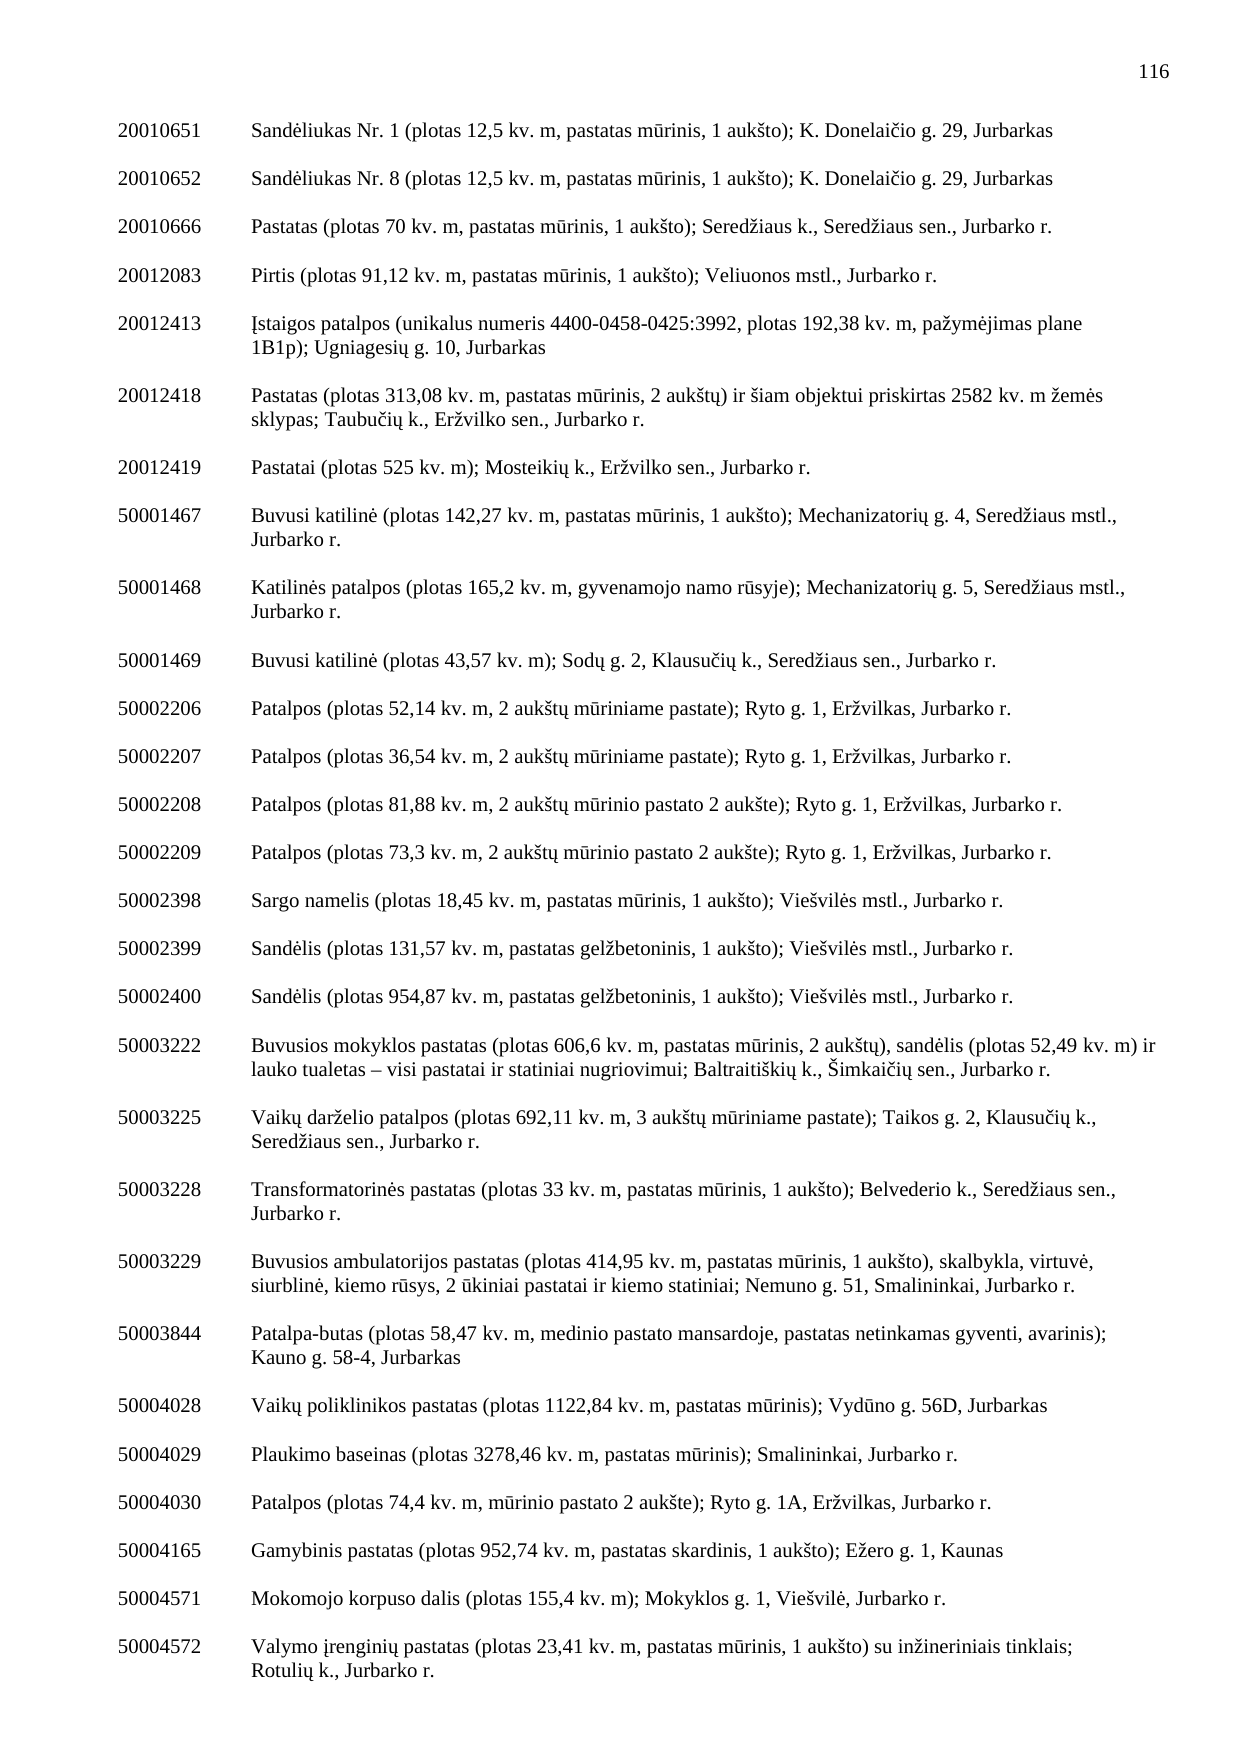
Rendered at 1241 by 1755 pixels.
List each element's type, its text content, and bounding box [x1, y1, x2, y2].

table_cell [1219, 1081, 1240, 1105]
table_cell 50004029 [101, 1442, 239, 1466]
table_cell [1208, 648, 1219, 672]
table_cell [1219, 984, 1240, 1008]
table_cell [1208, 1225, 1219, 1249]
table_cell 20010652 [101, 166, 239, 190]
table_cell [1208, 960, 1219, 984]
table_cell [1149, 936, 1166, 960]
table_cell [1219, 479, 1240, 503]
table_cell [1149, 575, 1166, 623]
table_cell [1219, 792, 1240, 816]
table_cell [1166, 984, 1183, 1008]
table_cell [1183, 1634, 1200, 1682]
table_cell [1219, 816, 1240, 840]
table_cell [1208, 624, 1219, 647]
table_cell [1183, 648, 1200, 672]
table_cell [1149, 166, 1166, 190]
table_cell [1149, 648, 1166, 672]
table_cell [1149, 744, 1166, 768]
table_cell [1200, 1490, 1208, 1514]
table_cell [1219, 1009, 1240, 1032]
table_cell [1208, 551, 1219, 575]
table_cell 50003222 [101, 1033, 239, 1081]
table_cell [1208, 214, 1219, 238]
table_cell [1208, 311, 1219, 359]
table_cell [1200, 383, 1208, 431]
table_cell [1200, 840, 1208, 864]
table_cell [1149, 1538, 1166, 1562]
table_cell [1219, 912, 1240, 936]
table_cell [101, 1466, 1208, 1490]
table_cell [1208, 1514, 1219, 1538]
table_cell [1183, 984, 1200, 1008]
table_cell [1166, 1105, 1183, 1153]
table_cell [1208, 816, 1219, 840]
table_cell [1183, 696, 1200, 720]
table_cell [101, 1225, 1208, 1249]
table_cell [1208, 383, 1219, 431]
table_cell 50004030 [101, 1490, 239, 1514]
table_cell [1166, 1249, 1183, 1297]
table_cell Pirtis (plotas 91,12 kv. m, pastatas mūrinis, 1 aukšto); Veliuonos mstl., Jurbarko r. [240, 263, 1149, 287]
table_cell [1166, 575, 1183, 623]
table_cell [101, 1153, 1208, 1177]
table_cell [1219, 624, 1240, 647]
table_cell [1219, 359, 1240, 383]
table_cell [101, 479, 1208, 503]
table_cell [1183, 1394, 1200, 1417]
table_cell [1166, 118, 1183, 142]
table_cell [1208, 768, 1219, 792]
table_cell [1208, 503, 1219, 551]
table_cell [1149, 118, 1166, 142]
table_cell [1200, 1586, 1208, 1610]
table_cell [1200, 696, 1208, 720]
table_cell [1219, 1369, 1240, 1393]
table_cell [1208, 1418, 1219, 1442]
table_cell [101, 672, 1208, 696]
table_cell [1208, 720, 1219, 744]
table_cell [1166, 455, 1183, 479]
table_cell 20012413 [101, 311, 239, 359]
table_cell [101, 1009, 1208, 1032]
table_cell [1219, 720, 1240, 744]
table_cell 50003225 [101, 1105, 239, 1153]
table_cell [1219, 1321, 1240, 1369]
table_cell [1208, 1586, 1219, 1610]
table_cell [1208, 1634, 1219, 1682]
table_cell [1183, 1538, 1200, 1562]
table_cell [1208, 1105, 1219, 1153]
table_cell [1183, 1442, 1200, 1466]
table_cell [1149, 1634, 1166, 1682]
table_cell [1208, 672, 1219, 696]
table_cell [1208, 792, 1219, 816]
table_cell Sandėliukas Nr. 8 (plotas 12,5 kv. m, pastatas mūrinis, 1 aukšto); K. Donelaičio g. 29, Jurbarkas [240, 166, 1149, 190]
table_cell [101, 1514, 1208, 1538]
table_cell [1219, 1297, 1240, 1321]
table_cell [1219, 142, 1240, 166]
table_cell [1149, 984, 1166, 1008]
table_cell [1208, 431, 1219, 455]
table_cell [1149, 1442, 1166, 1466]
table_cell [1219, 864, 1240, 888]
table_cell [1149, 214, 1166, 238]
table_cell [1219, 551, 1240, 575]
table_cell [1200, 744, 1208, 768]
table_cell [1219, 214, 1240, 238]
table_cell [1149, 455, 1166, 479]
table_cell [1183, 1105, 1200, 1153]
table_cell [1219, 1466, 1240, 1490]
table_cell [1208, 744, 1219, 768]
table_cell [101, 720, 1208, 744]
table_cell [1183, 166, 1200, 190]
table_cell [1219, 287, 1240, 311]
table_cell [1200, 455, 1208, 479]
table_cell [1219, 263, 1240, 287]
table_cell [1200, 1033, 1208, 1081]
table_cell [1219, 888, 1240, 912]
table_cell [1200, 1394, 1208, 1417]
table_cell [1183, 311, 1200, 359]
table_cell [1219, 1562, 1240, 1586]
table_cell [1183, 383, 1200, 431]
table_cell [101, 864, 1208, 888]
table_cell [1208, 1081, 1219, 1105]
table_cell [1183, 792, 1200, 816]
table_cell [101, 912, 1208, 936]
table_cell [101, 1562, 1208, 1586]
table_cell [1219, 1153, 1240, 1177]
table_cell [1149, 503, 1166, 551]
table_cell [1149, 1105, 1166, 1153]
table_cell [1183, 1321, 1200, 1369]
table_cell Sandėlis (plotas 954,87 kv. m, pastatas gelžbetoninis, 1 aukšto); Viešvilės mstl., Jurbarko r. [240, 984, 1149, 1008]
table_cell 50004572 [101, 1634, 239, 1682]
table_cell [1149, 1177, 1166, 1225]
table_cell [1219, 648, 1240, 672]
table_cell [1183, 503, 1200, 551]
table_cell [101, 359, 1208, 383]
table_cell Patalpa-butas (plotas 58,47 kv. m, medinio pastato mansardoje, pastatas netinkamas gyventi, avarinis); Kauno g. 58-4, Jurbarkas [240, 1321, 1149, 1369]
table_cell [1208, 864, 1219, 888]
table_cell [1219, 1490, 1240, 1514]
table_cell [1200, 263, 1208, 287]
table_cell [1219, 1442, 1240, 1466]
table_cell [1208, 455, 1219, 479]
table_cell [1183, 575, 1200, 623]
table_cell [1219, 1538, 1240, 1562]
table_cell [1200, 792, 1208, 816]
table_cell [1200, 984, 1208, 1008]
table_cell [1183, 936, 1200, 960]
table_cell [1208, 575, 1219, 623]
table_cell 50001467 [101, 503, 239, 551]
table_cell [1219, 936, 1240, 960]
table_cell [1219, 239, 1240, 262]
table_cell 50002207 [101, 744, 239, 768]
table_cell 50004165 [101, 1538, 239, 1562]
table_cell [1200, 1538, 1208, 1562]
table_cell [1166, 263, 1183, 287]
table_cell Transformatorinės pastatas (plotas 33 kv. m, pastatas mūrinis, 1 aukšto); Belvederio k., Seredžiaus sen., Jurbarko r. [240, 1177, 1149, 1225]
table_cell Įstaigos patalpos (unikalus numeris 4400-0458-0425:3992, plotas 192,38 kv. m, pažymėjimas plane 1B1p); Ugniagesių g. 10, Jurbarkas [240, 311, 1149, 359]
table_cell 50003229 [101, 1249, 239, 1297]
table_cell [1208, 1442, 1219, 1466]
table_cell [1200, 936, 1208, 960]
table_cell [1183, 1490, 1200, 1514]
table_cell [1219, 575, 1240, 623]
table_cell [1219, 672, 1240, 696]
table_cell Sandėlis (plotas 131,57 kv. m, pastatas gelžbetoninis, 1 aukšto); Viešvilės mstl., Jurbarko r. [240, 936, 1149, 960]
table_cell [101, 142, 1208, 166]
table_cell [1149, 1394, 1166, 1417]
table_cell [1208, 840, 1219, 864]
table_cell Buvusi katilinė (plotas 43,57 kv. m); Sodų g. 2, Klausučių k., Seredžiaus sen., Jurbarko r. [240, 648, 1149, 672]
table_cell [101, 816, 1208, 840]
table_cell [1166, 696, 1183, 720]
table_cell [1200, 1442, 1208, 1466]
table_cell [1208, 142, 1219, 166]
table_cell [1208, 1538, 1219, 1562]
table_cell 50001469 [101, 648, 239, 672]
table_cell [1219, 960, 1240, 984]
table_cell [1166, 744, 1183, 768]
table_cell [101, 1418, 1208, 1442]
table_cell [1183, 214, 1200, 238]
table_cell [101, 239, 1208, 262]
table_cell [1208, 1369, 1219, 1393]
table_cell [1166, 1394, 1183, 1417]
table_cell [1208, 190, 1219, 214]
table_cell [101, 431, 1208, 455]
table_cell [1208, 1249, 1219, 1297]
table_cell [1208, 239, 1219, 262]
table_cell [101, 768, 1208, 792]
table_cell [1200, 1321, 1208, 1369]
table_cell Patalpos (plotas 52,14 kv. m, 2 aukštų mūriniame pastate); Ryto g. 1, Eržvilkas, Jurbarko r. [240, 696, 1149, 720]
table_cell [1166, 1490, 1183, 1514]
table_cell [1219, 840, 1240, 864]
table_cell [1183, 1249, 1200, 1297]
table_cell [1166, 1321, 1183, 1369]
table_cell Buvusi katilinė (plotas 142,27 kv. m, pastatas mūrinis, 1 aukšto); Mechanizatorių g. 4, Seredžiaus mstl., Jurbarko r. [240, 503, 1149, 551]
table_cell 50002206 [101, 696, 239, 720]
table_cell [1149, 263, 1166, 287]
table_cell [1183, 888, 1200, 912]
table_cell [1166, 503, 1183, 551]
table_cell [101, 1081, 1208, 1105]
table_cell [1166, 1538, 1183, 1562]
table_cell [1200, 214, 1208, 238]
table_cell Plaukimo baseinas (plotas 3278,46 kv. m, pastatas mūrinis); Smalininkai, Jurbarko r. [240, 1442, 1149, 1466]
table_cell [101, 287, 1208, 311]
table_cell Sargo namelis (plotas 18,45 kv. m, pastatas mūrinis, 1 aukšto); Viešvilės mstl., Jurbarko r. [240, 888, 1149, 912]
table_cell [1183, 455, 1200, 479]
table_cell [1219, 1225, 1240, 1249]
table_cell [1200, 1634, 1208, 1682]
table_cell Vaikų poliklinikos pastatas (plotas 1122,84 kv. m, pastatas mūrinis); Vydūno g. 56D, Jurbarkas [240, 1394, 1149, 1417]
table_cell [1208, 118, 1219, 142]
table_cell [101, 960, 1208, 984]
table_cell [1166, 1442, 1183, 1466]
table_cell [1219, 1634, 1240, 1682]
table_cell [1149, 1490, 1166, 1514]
table_cell Patalpos (plotas 81,88 kv. m, 2 aukštų mūrinio pastato 2 aukšte); Ryto g. 1, Eržvilkas, Jurbarko r. [240, 792, 1183, 816]
table_cell [1208, 888, 1219, 912]
table_cell [1200, 648, 1208, 672]
table_cell [1208, 1297, 1219, 1321]
table_cell [1208, 1153, 1219, 1177]
table_cell [1183, 840, 1200, 864]
table_cell 20010651 [101, 118, 239, 142]
table_cell [1166, 840, 1183, 864]
table_cell [1149, 1249, 1166, 1297]
table_cell [1166, 1177, 1183, 1225]
table_cell [1183, 744, 1200, 768]
table_cell [1219, 455, 1240, 479]
table_cell [1200, 118, 1208, 142]
table_cell [101, 190, 1208, 214]
table_cell [1208, 912, 1219, 936]
table_cell 50001468 [101, 575, 239, 623]
table_cell Buvusios mokyklos pastatas (plotas 606,6 kv. m, pastatas mūrinis, 2 aukštų), sandėlis (plotas 52,49 kv. m) ir lauko tualetas – visi pastatai ir statiniai nugriovimui; Baltraitiškių k., Šimkaičių sen., Jurbarko r. [240, 1033, 1200, 1081]
table_cell Gamybinis pastatas (plotas 952,74 kv. m, pastatas skardinis, 1 aukšto); Ežero g. 1, Kaunas [240, 1538, 1149, 1562]
table_cell 50002398 [101, 888, 239, 912]
table_cell [1166, 1634, 1183, 1682]
table_cell [1149, 1586, 1166, 1610]
table_cell [1149, 840, 1166, 864]
table_cell [1208, 1009, 1219, 1032]
table_cell [101, 1297, 1208, 1321]
table_cell [101, 1369, 1208, 1393]
table_cell 20012419 [101, 455, 239, 479]
table_cell [1208, 359, 1219, 383]
table_cell [1219, 503, 1240, 551]
table_cell [1219, 166, 1240, 190]
table_cell [1183, 1586, 1200, 1610]
table_cell [1200, 1177, 1208, 1225]
table_cell 50002209 [101, 840, 239, 864]
table_cell 20010666 [101, 214, 239, 238]
table_cell [1208, 1466, 1219, 1490]
table_cell [1183, 1177, 1200, 1225]
table_cell [1219, 1394, 1240, 1417]
table_cell [1166, 383, 1183, 431]
table_cell [1219, 311, 1240, 359]
table_cell [1219, 1177, 1240, 1225]
table_cell [1149, 1321, 1166, 1369]
table_cell [1208, 936, 1219, 960]
table_cell [1183, 263, 1200, 287]
table_cell 20012083 [101, 263, 239, 287]
table_cell [1219, 1610, 1240, 1634]
table_cell Katilinės patalpos (plotas 165,2 kv. m, gyvenamojo namo rūsyje); Mechanizatorių g. 5, Seredžiaus mstl., Jurbarko r. [240, 575, 1149, 623]
table_cell [1208, 1394, 1219, 1417]
table_cell [1200, 166, 1208, 190]
table_cell [1219, 1514, 1240, 1538]
table_cell [1219, 1418, 1240, 1442]
table_cell [1149, 696, 1166, 720]
table_cell [1149, 383, 1166, 431]
table_cell [1166, 311, 1183, 359]
table_cell [1219, 383, 1240, 431]
table_cell Vaikų darželio patalpos (plotas 692,11 kv. m, 3 aukštų mūriniame pastate); Taikos g. 2, Klausučių k., Seredžiaus sen., Jurbarko r. [240, 1105, 1149, 1153]
table_cell [1200, 575, 1208, 623]
table_cell Sandėliukas Nr. 1 (plotas 12,5 kv. m, pastatas mūrinis, 1 aukšto); K. Donelaičio g. 29, Jurbarkas [240, 118, 1149, 142]
table_cell Pastatai (plotas 525 kv. m); Mosteikių k., Eržvilko sen., Jurbarko r. [240, 455, 1149, 479]
table_cell [1219, 118, 1240, 142]
table_cell [1208, 1177, 1219, 1225]
table_cell [1200, 1249, 1208, 1297]
table_cell [1200, 1105, 1208, 1153]
table_cell [1219, 431, 1240, 455]
table_cell 50003844 [101, 1321, 239, 1369]
table_cell [101, 1610, 1208, 1634]
table_cell [1166, 1586, 1183, 1610]
table_cell [1219, 190, 1240, 214]
table_cell Pastatas (plotas 313,08 kv. m, pastatas mūrinis, 2 aukštų) ir šiam objektui priskirtas 2582 kv. m žemės sklypas; Taubučių k., Eržvilko sen., Jurbarko r. [240, 383, 1149, 431]
table_cell Patalpos (plotas 73,3 kv. m, 2 aukštų mūrinio pastato 2 aukšte); Ryto g. 1, Eržvilkas, Jurbarko r. [240, 840, 1149, 864]
table_cell [1219, 1249, 1240, 1297]
table_cell [1200, 311, 1208, 359]
table_cell [1208, 984, 1219, 1008]
table_cell [1219, 768, 1240, 792]
table_cell [101, 624, 1208, 647]
table_cell 50003228 [101, 1177, 239, 1225]
table_cell Pastatas (plotas 70 kv. m, pastatas mūrinis, 1 aukšto); Seredžiaus k., Seredžiaus sen., Jurbarko r. [240, 214, 1149, 238]
table_cell Valymo įrenginių pastatas (plotas 23,41 kv. m, pastatas mūrinis, 1 aukšto) su inžineriniais tinklais; Rotulių k., Jurbarko r. [240, 1634, 1149, 1682]
table_cell [1219, 696, 1240, 720]
table_cell 50004028 [101, 1394, 239, 1417]
table_cell [1149, 311, 1166, 359]
table_cell 50002399 [101, 936, 239, 960]
table_cell [1219, 1586, 1240, 1610]
table_cell [1208, 1490, 1219, 1514]
table_cell [1208, 1562, 1219, 1586]
table_cell 20012418 [101, 383, 239, 431]
table_cell [1149, 888, 1166, 912]
table_cell [1166, 166, 1183, 190]
table_cell [1208, 1610, 1219, 1634]
table_cell [1208, 1321, 1219, 1369]
table_cell [101, 551, 1208, 575]
table_cell [1208, 263, 1219, 287]
table_cell [1166, 648, 1183, 672]
table_cell [1183, 118, 1200, 142]
table_cell [1219, 744, 1240, 768]
table_cell 50002208 [101, 792, 239, 816]
table_cell [1208, 166, 1219, 190]
table_cell Patalpos (plotas 36,54 kv. m, 2 aukštų mūriniame pastate); Ryto g. 1, Eržvilkas, Jurbarko r. [240, 744, 1149, 768]
table_cell [1166, 214, 1183, 238]
table_cell [1200, 888, 1208, 912]
table_cell [1200, 503, 1208, 551]
table_cell 50002400 [101, 984, 239, 1008]
table_cell Mokomojo korpuso dalis (plotas 155,4 kv. m); Mokyklos g. 1, Viešvilė, Jurbarko r. [240, 1586, 1149, 1610]
table_cell 50004571 [101, 1586, 239, 1610]
table_cell Buvusios ambulatorijos pastatas (plotas 414,95 kv. m, pastatas mūrinis, 1 aukšto), skalbykla, virtuvė, siurblinė, kiemo rūsys, 2 ūkiniai pastatai ir kiemo statiniai; Nemuno g. 51, Smalininkai, Jurbarko r. [240, 1249, 1149, 1297]
table_cell [1208, 287, 1219, 311]
table_cell [1208, 1033, 1219, 1081]
table_cell [1166, 888, 1183, 912]
table_cell [1208, 696, 1219, 720]
table_cell [1166, 936, 1183, 960]
table_cell [1208, 479, 1219, 503]
table_cell Patalpos (plotas 74,4 kv. m, mūrinio pastato 2 aukšte); Ryto g. 1A, Eržvilkas, Jurbarko r. [240, 1490, 1149, 1514]
table_cell [1219, 1105, 1240, 1153]
table_cell [1219, 1033, 1240, 1081]
